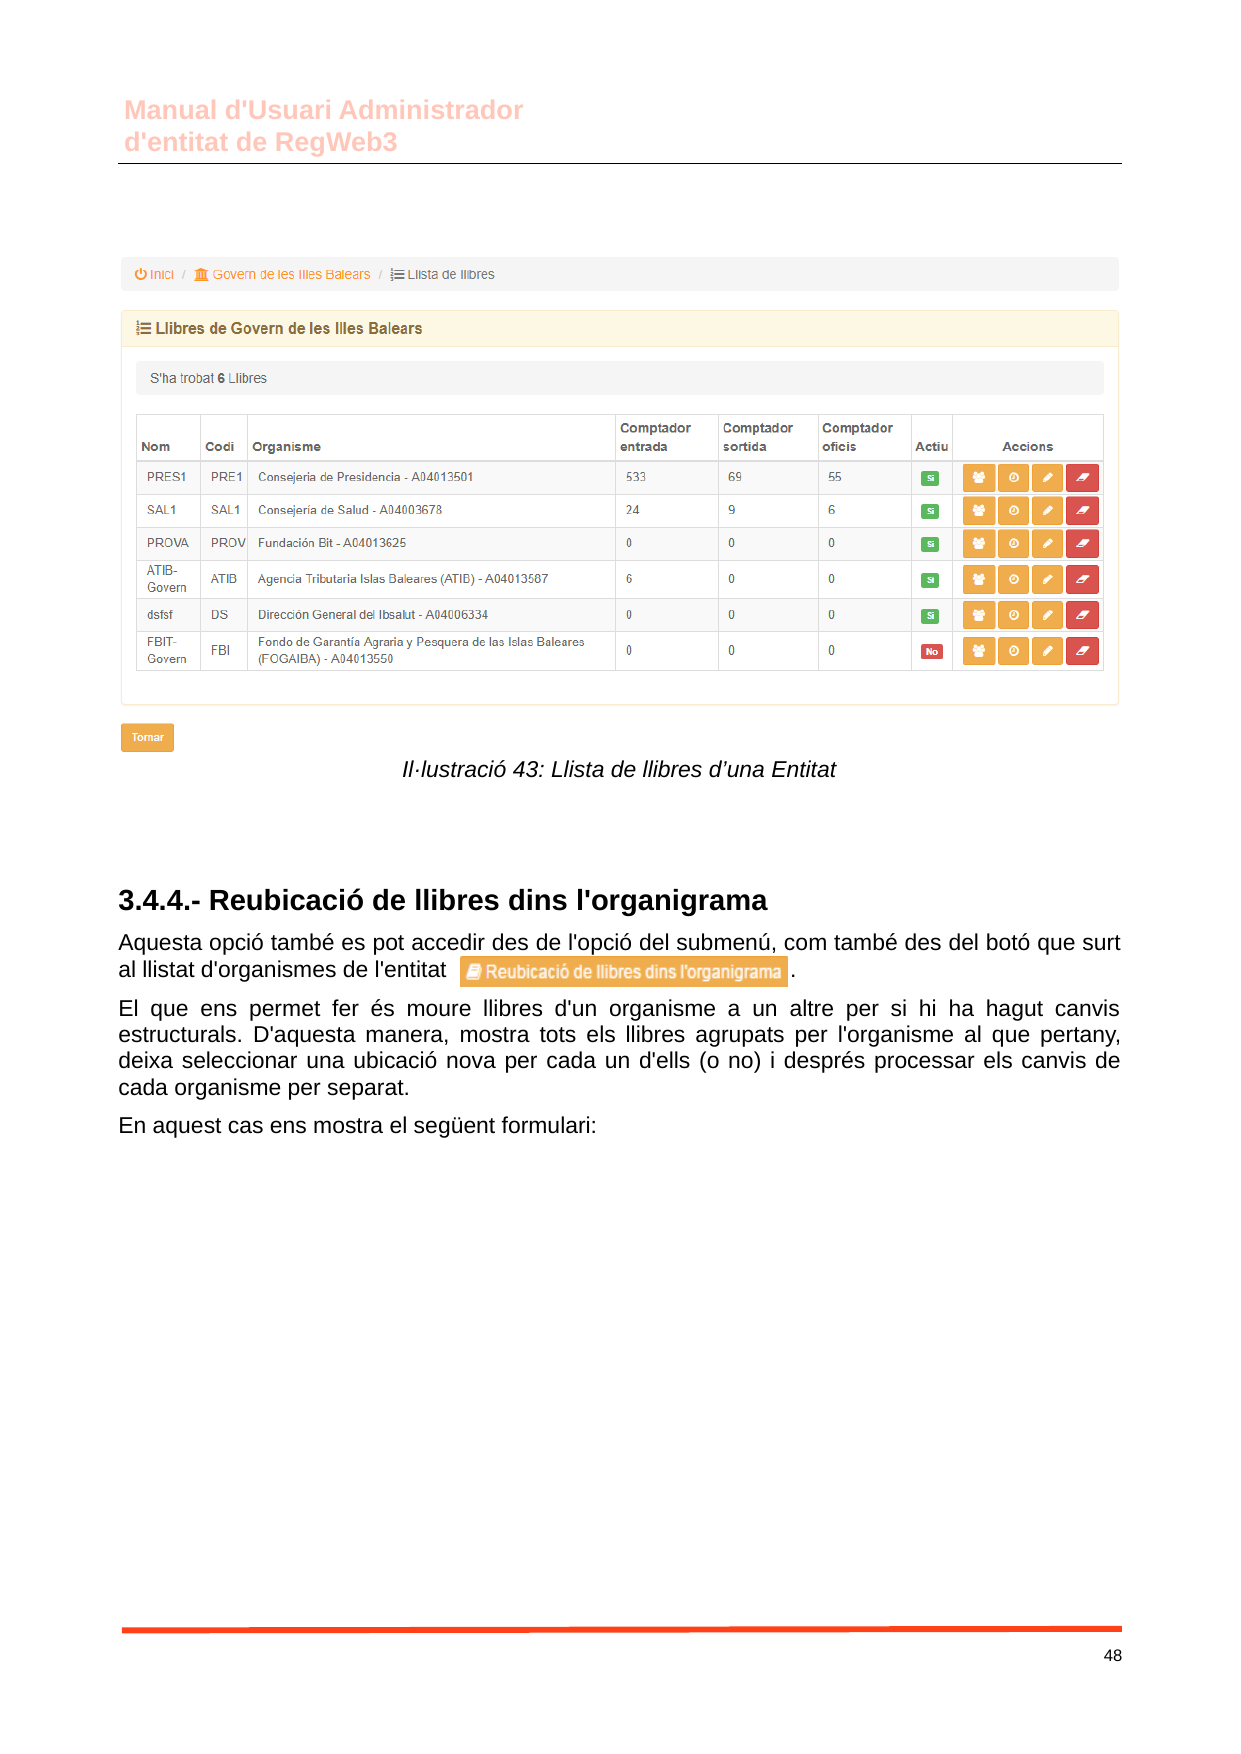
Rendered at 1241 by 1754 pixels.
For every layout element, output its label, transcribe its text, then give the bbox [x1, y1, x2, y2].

text El que ens permet fer és moure llibres d'un organisme a un altre per si hi ha hagut canvis estructurals. D'aquesta manera, mostra tots els llibres agrupats per l'organisme al que pertany, deixa seleccionar una ubicació nova per cada un d'ells (o no) i després processar els canvis de cada organisme per separat. [118, 994, 1122, 1100]
text Il·lustració 43: Llista de llibres d’una Entitat [118, 756, 1122, 782]
text Aquesta opció també es pot accedir des de l'opció del submenú, com també des del botó que surt al llistat d'organismes de l'entitat . [118, 929, 1122, 982]
text En aquest cas ens mostra el següent formulari: [118, 1112, 1122, 1139]
subtitle Reubicació de llibres dins l'organigrama [118, 883, 1122, 917]
picture [118, 254, 1123, 756]
